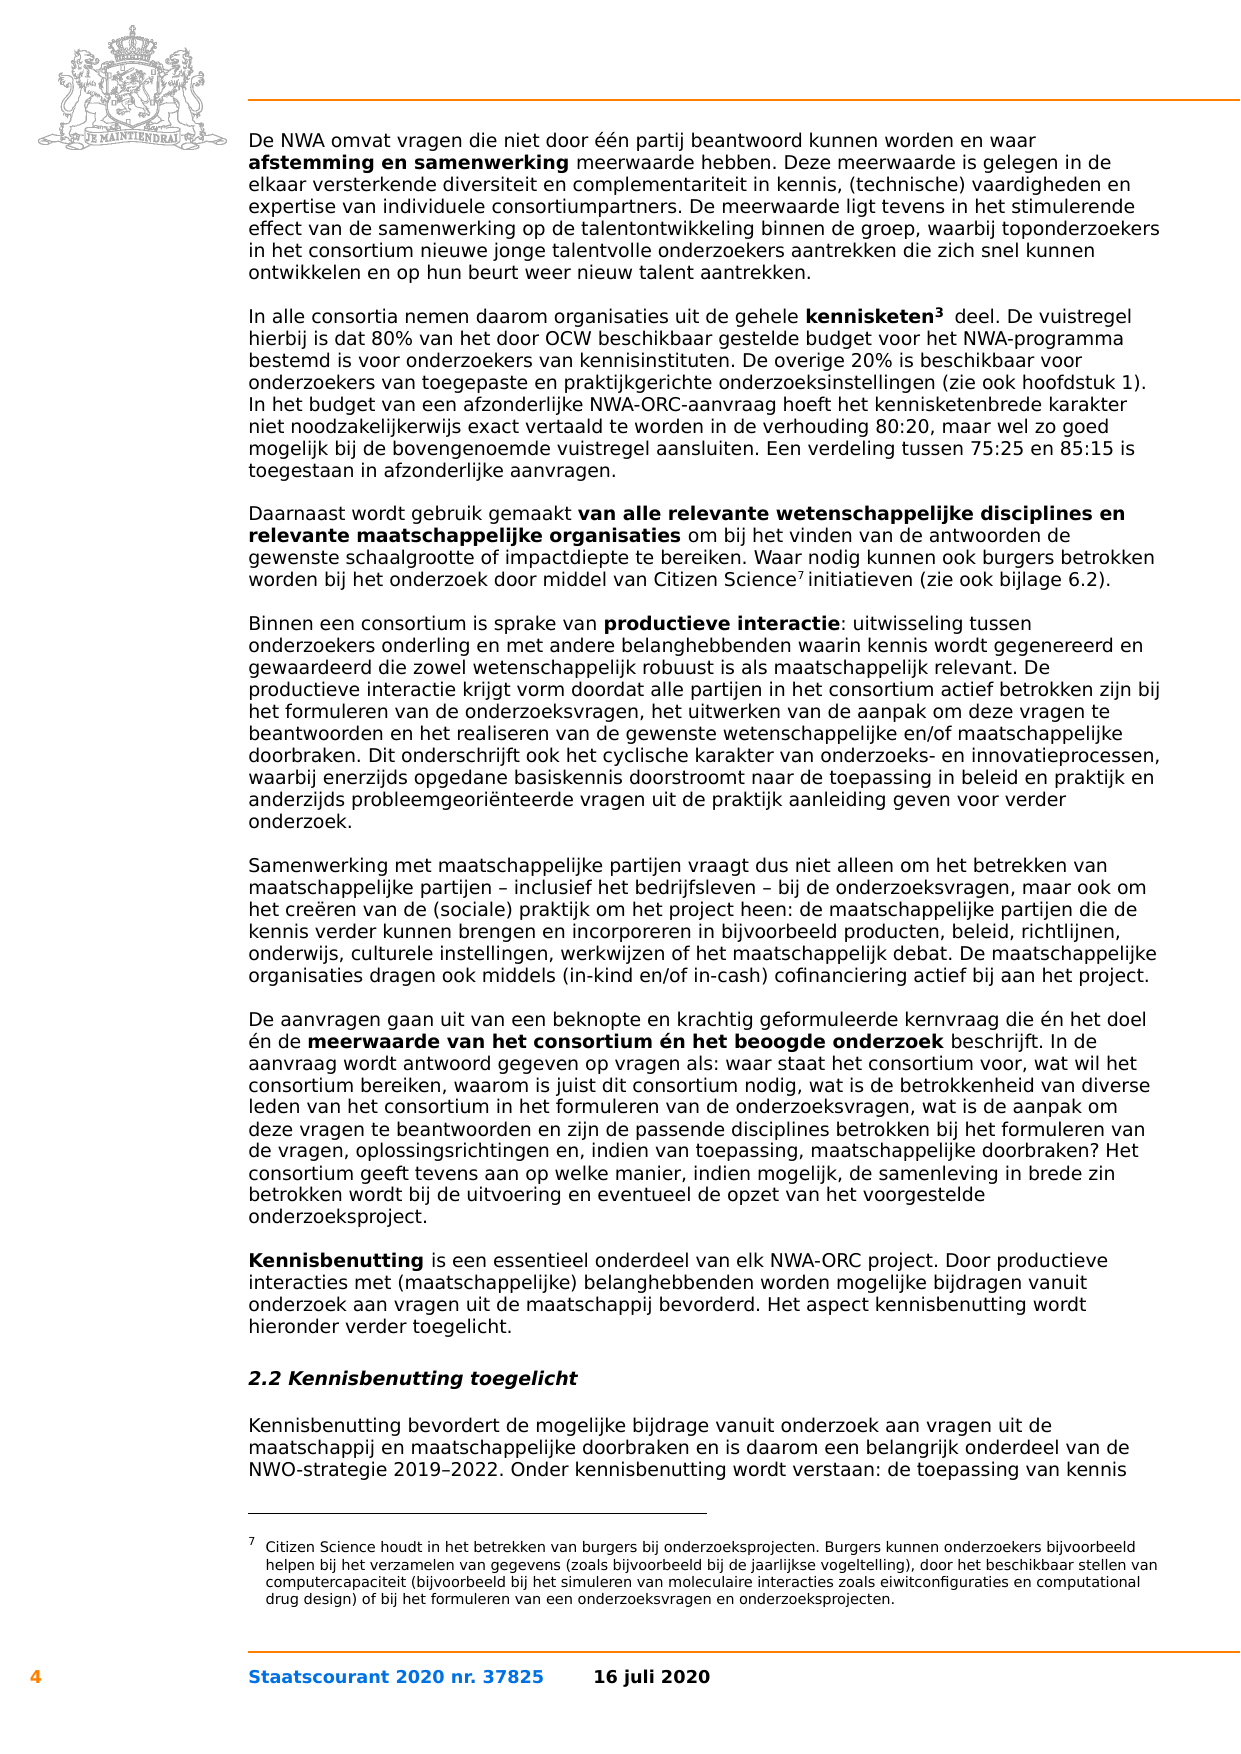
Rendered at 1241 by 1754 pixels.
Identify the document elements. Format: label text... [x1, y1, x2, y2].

text Binnen een consortium is sprake van productieve interactie: uitwisseling tussen onderzoekers onderling en met andere belanghebbenden waarin kennis wordt gegenereerd en gewaardeerd die zowel wetenschappelijk robuust is als maatschappelijk relevant. De productieve interactie krijgt vorm doordat alle partijen in het consortium actief betrokken zijn bij het formuleren van de onderzoeksvragen, het uitwerken van de aanpak om deze vragen te beantwoorden en het realiseren van de gewenste wetenschappelijke en/of maatschappelijke doorbraken. Dit onderschrijft ook het cyclische karakter van onderzoeks- en innovatieprocessen, waarbij enerzijds opgedane basiskennis doorstroomt naar de toepassing in beleid en praktijk en anderzijds probleemgeoriënteerde vragen uit de praktijk aanleiding geven voor verder onderzoek. [248, 613, 1163, 833]
text Kennisbenutting is een essentieel onderdeel van elk NWA-ORC project. Door productieve interacties met (maatschappelijke) belanghebbenden worden mogelijke bijdragen vanuit onderzoek aan vragen uit de maatschappij bevorderd. Het aspect kennisbenutting wordt hieronder verder toegelicht. [248, 1250, 1163, 1338]
picture [38, 25, 227, 150]
text In alle consortia nemen daarom organisaties uit de gehele kennisketen3 deel. De vuistregel hierbij is dat 80% van het door OCW beschikbaar gestelde budget voor het NWA-programma bestemd is voor onderzoekers van kennisinstituten. De overige 20% is beschikbaar voor onderzoekers van toegepaste en praktijkgerichte onderzoeksinstellingen (zie ook hoofdstuk 1). In het budget van een afzonderlijke NWA-ORC-aanvraag hoeft het kennisketenbrede karakter niet noodzakelijkerwijs exact vertaald te worden in de verhouding 80:20, maar wel zo goed mogelijk bij de bovengenoemde vuistregel aansluiten. Een verdeling tussen 75:25 en 85:15 is toegestaan in afzonderlijke aanvragen. [248, 306, 1163, 481]
text De NWA omvat vragen die niet door één partij beantwoord kunnen worden en waar afstemming en samenwerking meerwaarde hebben. Deze meerwaarde is gelegen in de elkaar versterkende diversiteit en complementariteit in kennis, (technische) vaardigheden en expertise van individuele consortiumpartners. De meerwaarde ligt tevens in het stimulerende effect van de samenwerking op de talentontwikkeling binnen de groep, waarbij toponderzoekers in het consortium nieuwe jonge talentvolle onderzoekers aantrekken die zich snel kunnen ontwikkelen en op hun beurt weer nieuw talent aantrekken. [248, 130, 1163, 284]
text Daarnaast wordt gebruik gemaakt van alle relevante wetenschappelijke disciplines en relevante maatschappelijke organisaties om bij het vinden van de antwoorden de gewenste schaalgrootte of impactdiepte te bereiken. Waar nodig kunnen ook burgers betrokken worden bij het onderzoek door middel van Citizen Scienceinitiatieven (zie ook bijlage 6.2). [248, 503, 1163, 591]
subtitle 2.2 Kennisbenutting toegelicht [248, 1368, 1163, 1390]
text Kennisbenutting bevordert de mogelijke bijdrage vanuit onderzoek aan vragen uit de maatschappij en maatschappelijke doorbraken en is daarom een belangrijk onderdeel van de NWO-strategie 2019–2022. Onder kennisbenutting wordt verstaan: de toepassing van kennis [248, 1415, 1163, 1481]
text De aanvragen gaan uit van een beknopte en krachtig geformuleerde kernvraag die én het doel én de meerwaarde van het consortium én het beoogde onderzoek beschrijft. In de aanvraag wordt antwoord gegeven op vragen als: waar staat het consortium voor, wat wil het consortium bereiken, waarom is juist dit consortium nodig, wat is de betrokkenheid van diverse leden van het consortium in het formuleren van de onderzoeksvragen, wat is de aanpak om deze vragen te beantwoorden en zijn de passende disciplines betrokken bij het formuleren van de vragen, oplossingsrichtingen en, indien van toepassing, maatschappelijke doorbraken? Het consortium geeft tevens aan op welke manier, indien mogelijk, de samenleving in brede zin betrokken wordt bij de uitvoering en eventueel de opzet van het voorgestelde onderzoeksproject. [248, 1008, 1163, 1228]
text Citizen Science houdt in het betrekken van burgers bij onderzoeksprojecten. Burgers kunnen onderzoekers bijvoorbeeld helpen bij het verzamelen van gegevens (zoals bijvoorbeeld bij de jaarlijkse vogeltelling), door het beschikbaar stellen van computercapaciteit (bijvoorbeeld bij het simuleren van moleculaire interacties zoals eiwitconfiguraties en computational drug design) of bij het formuleren van een onderzoeksvragen en onderzoeksprojecten. [248, 1535, 1163, 1608]
text Samenwerking met maatschappelijke partijen vraagt dus niet alleen om het betrekken van maatschappelijke partijen – inclusief het bedrijfsleven – bij de onderzoeksvragen, maar ook om het creëren van de (sociale) praktijk om het project heen: de maatschappelijke partijen die de kennis verder kunnen brengen en incorporeren in bijvoorbeeld producten, beleid, richtlijnen, onderwijs, culturele instellingen, werkwijzen of het maatschappelijk debat. De maatschappelijke organisaties dragen ook middels (in-kind en/of in-cash) cofinanciering actief bij aan het project. [248, 855, 1163, 987]
